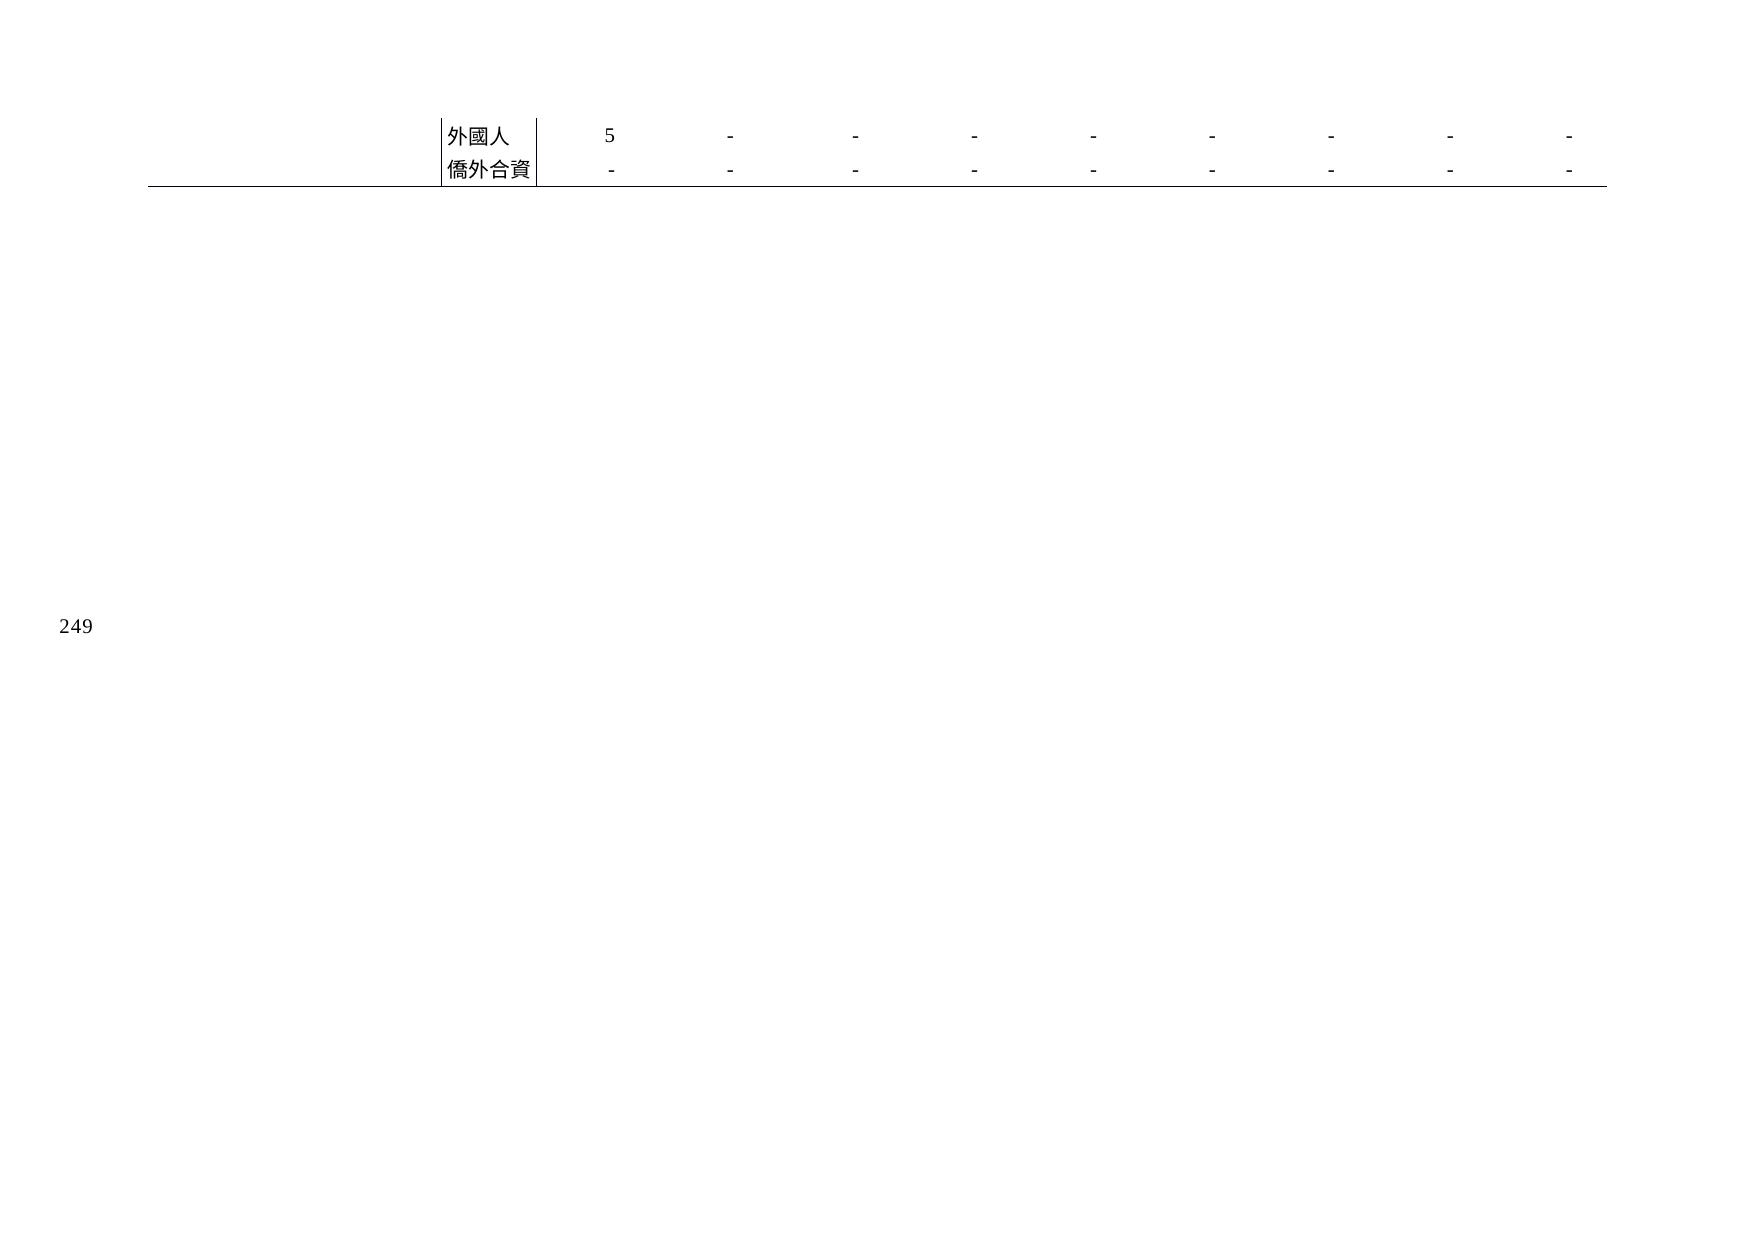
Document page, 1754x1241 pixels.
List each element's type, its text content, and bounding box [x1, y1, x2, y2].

table_cell [148, 118, 441, 152]
table_cell - [537, 152, 655, 186]
table_cell - [655, 118, 774, 152]
table_cell - [1131, 118, 1250, 152]
table_cell - [1250, 152, 1369, 186]
table_cell - [1488, 152, 1607, 186]
table_cell - [1488, 118, 1607, 152]
table_cell 外國人 [442, 118, 536, 152]
table_cell - [655, 152, 774, 186]
table_cell - [893, 152, 1012, 186]
table_cell - [1369, 152, 1488, 186]
table_cell - [1369, 118, 1488, 152]
table_cell - [1012, 152, 1131, 186]
table_cell - [1012, 118, 1131, 152]
table_cell 5 [537, 118, 655, 152]
table_cell - [893, 118, 1012, 152]
table_cell 僑外合資 [442, 152, 536, 186]
table_cell [148, 152, 441, 186]
table_cell - [1131, 152, 1250, 186]
table_cell - [1250, 118, 1369, 152]
table_cell - [774, 152, 893, 186]
table_cell - [774, 118, 893, 152]
